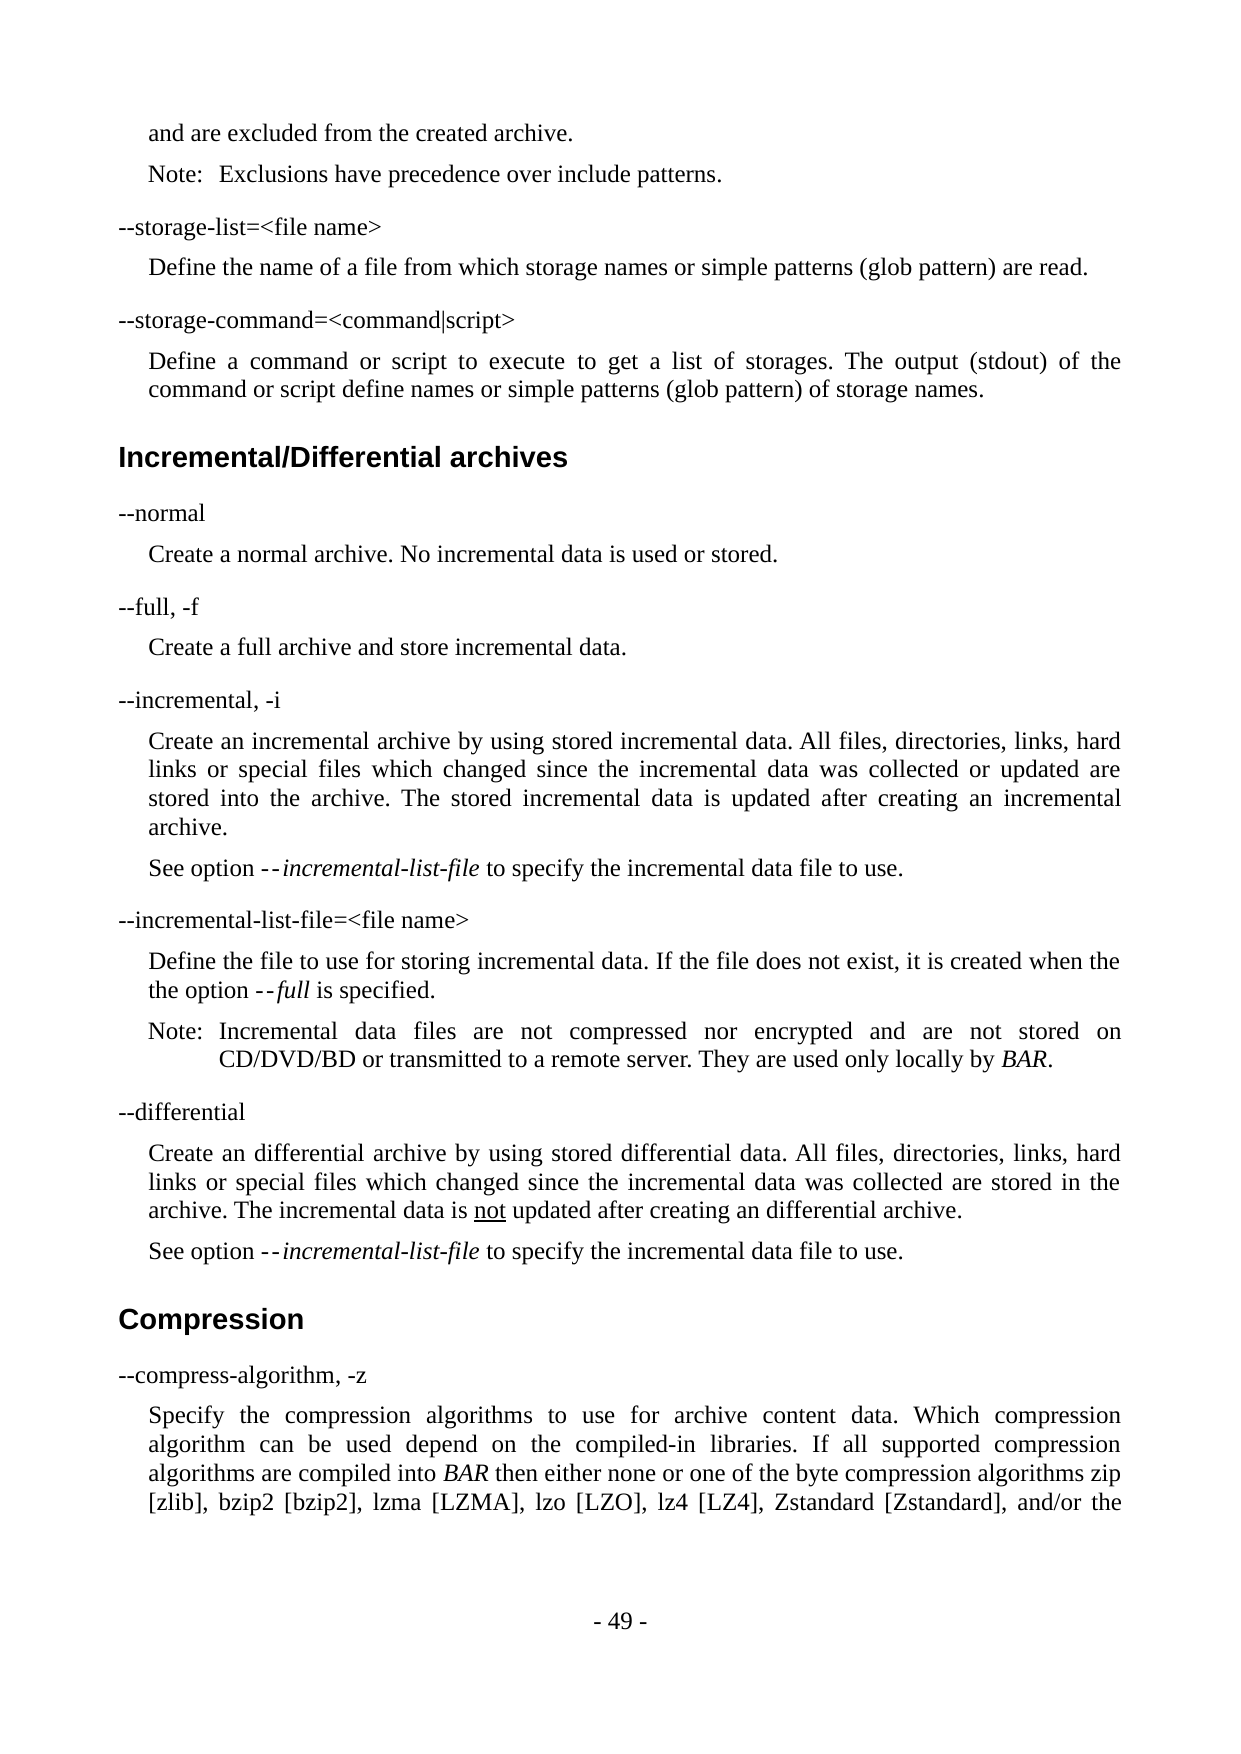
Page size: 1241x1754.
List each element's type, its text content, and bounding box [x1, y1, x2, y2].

text Create a full archive and store incremental data. [148, 632, 1122, 661]
title --differential [118, 1097, 1122, 1126]
text and are excluded from the created archive. [148, 118, 1122, 147]
title --incremental-list-file=<file name> [118, 906, 1122, 934]
text Define a command or script to execute to get a list of storages. The output (stdout) of the command or script define names or simple patterns (glob pattern) of storage names. [148, 346, 1122, 403]
text Note: Incremental data files are not compressed nor encrypted and are not stored on CD/DVD/BD or transmitted to a remote server. They are used only locally by BAR. [148, 1016, 1122, 1073]
text Create an incremental archive by using stored incremental data. All files, directories, links, hard links or special files which changed since the incremental data was collected or updated are stored into the archive. The stored incremental data is updated after creating an incremental archive. [148, 726, 1122, 841]
text See option ‑‑incremental-list-file to specify the incremental data file to use. [148, 853, 1122, 882]
title --storage-list=<file name> [118, 212, 1122, 240]
text See option ‑‑incremental-list-file to specify the incremental data file to use. [148, 1236, 1122, 1265]
text Define the file to use for storing incremental data. If the file does not exist, it is created when the the option ‑‑full is specified. [148, 946, 1122, 1004]
text Note: Exclusions have precedence over include patterns. [148, 159, 1122, 188]
title --compress-algorithm, -z [118, 1360, 1122, 1389]
title --storage-command=<command|script> [118, 305, 1122, 334]
title --normal [118, 498, 1122, 527]
title --full, -f [118, 592, 1122, 620]
text Specify the compression algorithms to use for archive content data. Which compression algorithm can be used depend on the compiled-in libraries. If all supported compression algorithms are compiled into BAR then either none or one of the byte compression algorithms zip [zlib], bzip2 [bzip2], lzma [LZMA], lzo [LZO], lz4 [LZ4], Zstandard [Zstandard], and/or the [148, 1401, 1122, 1516]
text Create an differential archive by using stored differential data. All files, directories, links, hard links or special files which changed since the incremental data was collected are stored in the archive. The incremental data is not updated after creating an differential archive. [148, 1138, 1122, 1224]
subtitle Compression [118, 1302, 1122, 1335]
title --incremental, -i [118, 685, 1122, 714]
text Define the name of a file from which storage names or simple patterns (glob pattern) are read. [148, 252, 1122, 281]
text Create a normal archive. No incremental data is used or stored. [148, 539, 1122, 568]
subtitle Incremental/Differential archives [118, 440, 1122, 474]
